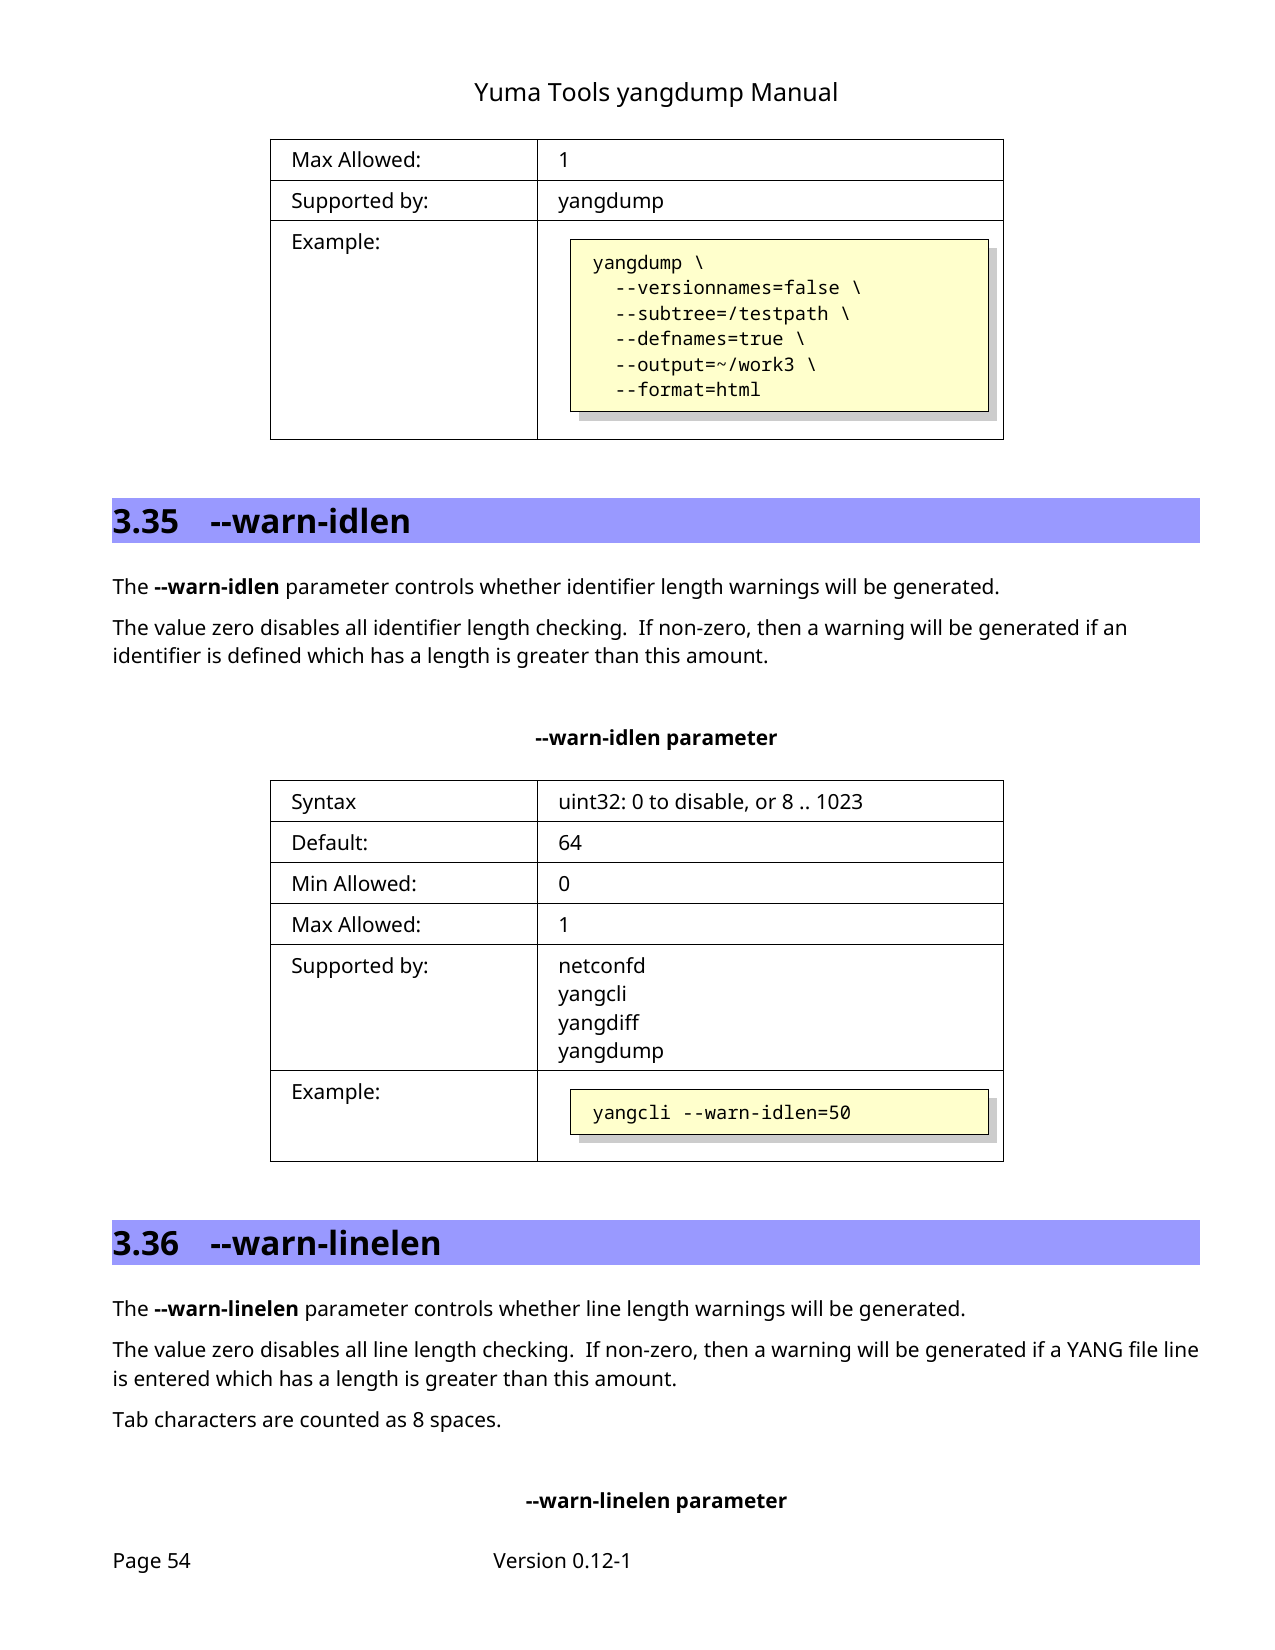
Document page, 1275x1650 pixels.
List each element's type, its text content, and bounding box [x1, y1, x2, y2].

text Tab characters are counted as 8 spaces. [112, 1405, 1200, 1433]
text The --warn-idlen parameter controls whether identifier length warnings will be generated. [112, 572, 1200, 601]
text The --warn-linelen parameter controls whether line length warnings will be generated. [112, 1294, 1200, 1323]
table_cell 1 [538, 904, 1003, 944]
table_cell yangcli --warn-idlen=50 [538, 1071, 1003, 1161]
table_header uint32: 0 to disable, or 8 .. 1023 [538, 781, 1003, 821]
table_cell Example: [271, 1071, 537, 1161]
table_cell 64 [538, 822, 1003, 862]
subtitle --warn-idlen parameter [127, 723, 1185, 752]
table_header Syntax [271, 781, 537, 821]
table_cell Supported by: [271, 945, 537, 1070]
table_cell yangdump \ --versionnames=false \ --subtree=/testpath \ --defnames=true \ --output=~/work3 \ --format=html [538, 221, 1003, 439]
table_cell Example: [271, 221, 537, 439]
table_cell Min Allowed: [271, 863, 537, 903]
table_cell 1 [538, 140, 1003, 179]
subtitle --warn-idlen [112, 498, 1200, 543]
table_cell Supported by: [271, 181, 537, 220]
table_cell yangdump [538, 181, 1003, 220]
subtitle --warn-linelen parameter [127, 1487, 1185, 1515]
table_cell Max Allowed: [271, 140, 537, 179]
text The value zero disables all line length checking. If non-zero, then a warning will be generated if a YANG file line is entered which has a length is greater than this amount. [112, 1335, 1200, 1392]
table_cell Default: [271, 822, 537, 862]
table_cell Max Allowed: [271, 904, 537, 944]
table_cell netconfd yangcli yangdiff yangdump [538, 945, 1003, 1070]
table_cell 0 [538, 863, 1003, 903]
text The value zero disables all identifier length checking. If non-zero, then a warning will be generated if an identifier is defined which has a length is greater than this amount. [112, 613, 1200, 670]
subtitle --warn-linelen [112, 1220, 1200, 1265]
